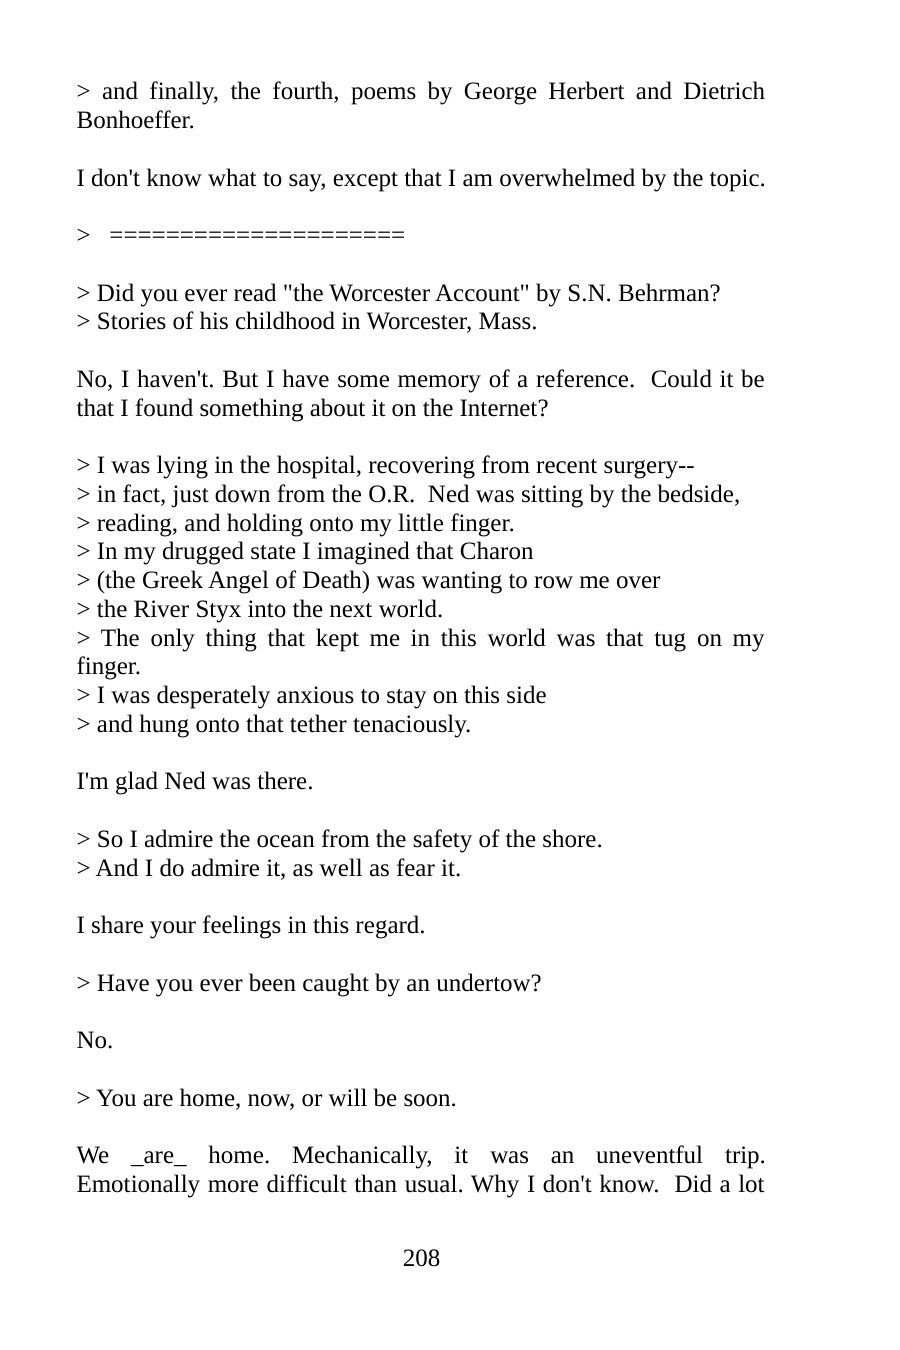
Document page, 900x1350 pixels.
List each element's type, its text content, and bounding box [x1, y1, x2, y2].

text > You are home, now, or will be soon. [76, 1083, 766, 1111]
text > And I do admire it, as well as fear it. [76, 853, 766, 881]
text We _are_ home. Mechanically, it was an uneventful trip. Emotionally more difficult than usual. Why I don't know. Did a lot [76, 1140, 766, 1198]
text > Have you ever been caught by an undertow? [76, 968, 766, 996]
text > I was lying in the hospital, recovering from recent surgery-- [76, 450, 766, 479]
text I'm glad Ned was there. [76, 766, 766, 795]
text > So I admire the ocean from the safety of the shore. [76, 824, 766, 853]
text > The only thing that kept me in this world was that tug on my finger. [76, 623, 766, 680]
text > Did you ever read "the Worcester Account" by S.N. Behrman? [76, 278, 766, 306]
text > and hung onto that tether tenaciously. [76, 709, 766, 738]
text > Stories of his childhood in Worcester, Mass. [76, 306, 766, 335]
text I share your feelings in this regard. [76, 910, 766, 939]
text > in fact, just down from the O.R. Ned was sitting by the bedside, [76, 479, 766, 508]
text > (the Greek Angel of Death) was wanting to row me over [76, 565, 766, 594]
text > and finally, the fourth, poems by George Herbert and Dietrich Bonhoeffer. [76, 76, 766, 134]
text > the River Styx into the next world. [76, 594, 766, 623]
text > ===================== [76, 220, 766, 249]
text I don't know what to say, except that I am overwhelmed by the topic. [76, 163, 766, 191]
text No. [76, 1025, 766, 1054]
text > reading, and holding onto my little finger. [76, 508, 766, 536]
text > In my drugged state I imagined that Charon [76, 536, 766, 565]
text No, I haven't. But I have some memory of a reference. Could it be that I found something about it on the Internet? [76, 364, 766, 421]
text > I was desperately anxious to stay on this side [76, 680, 766, 709]
